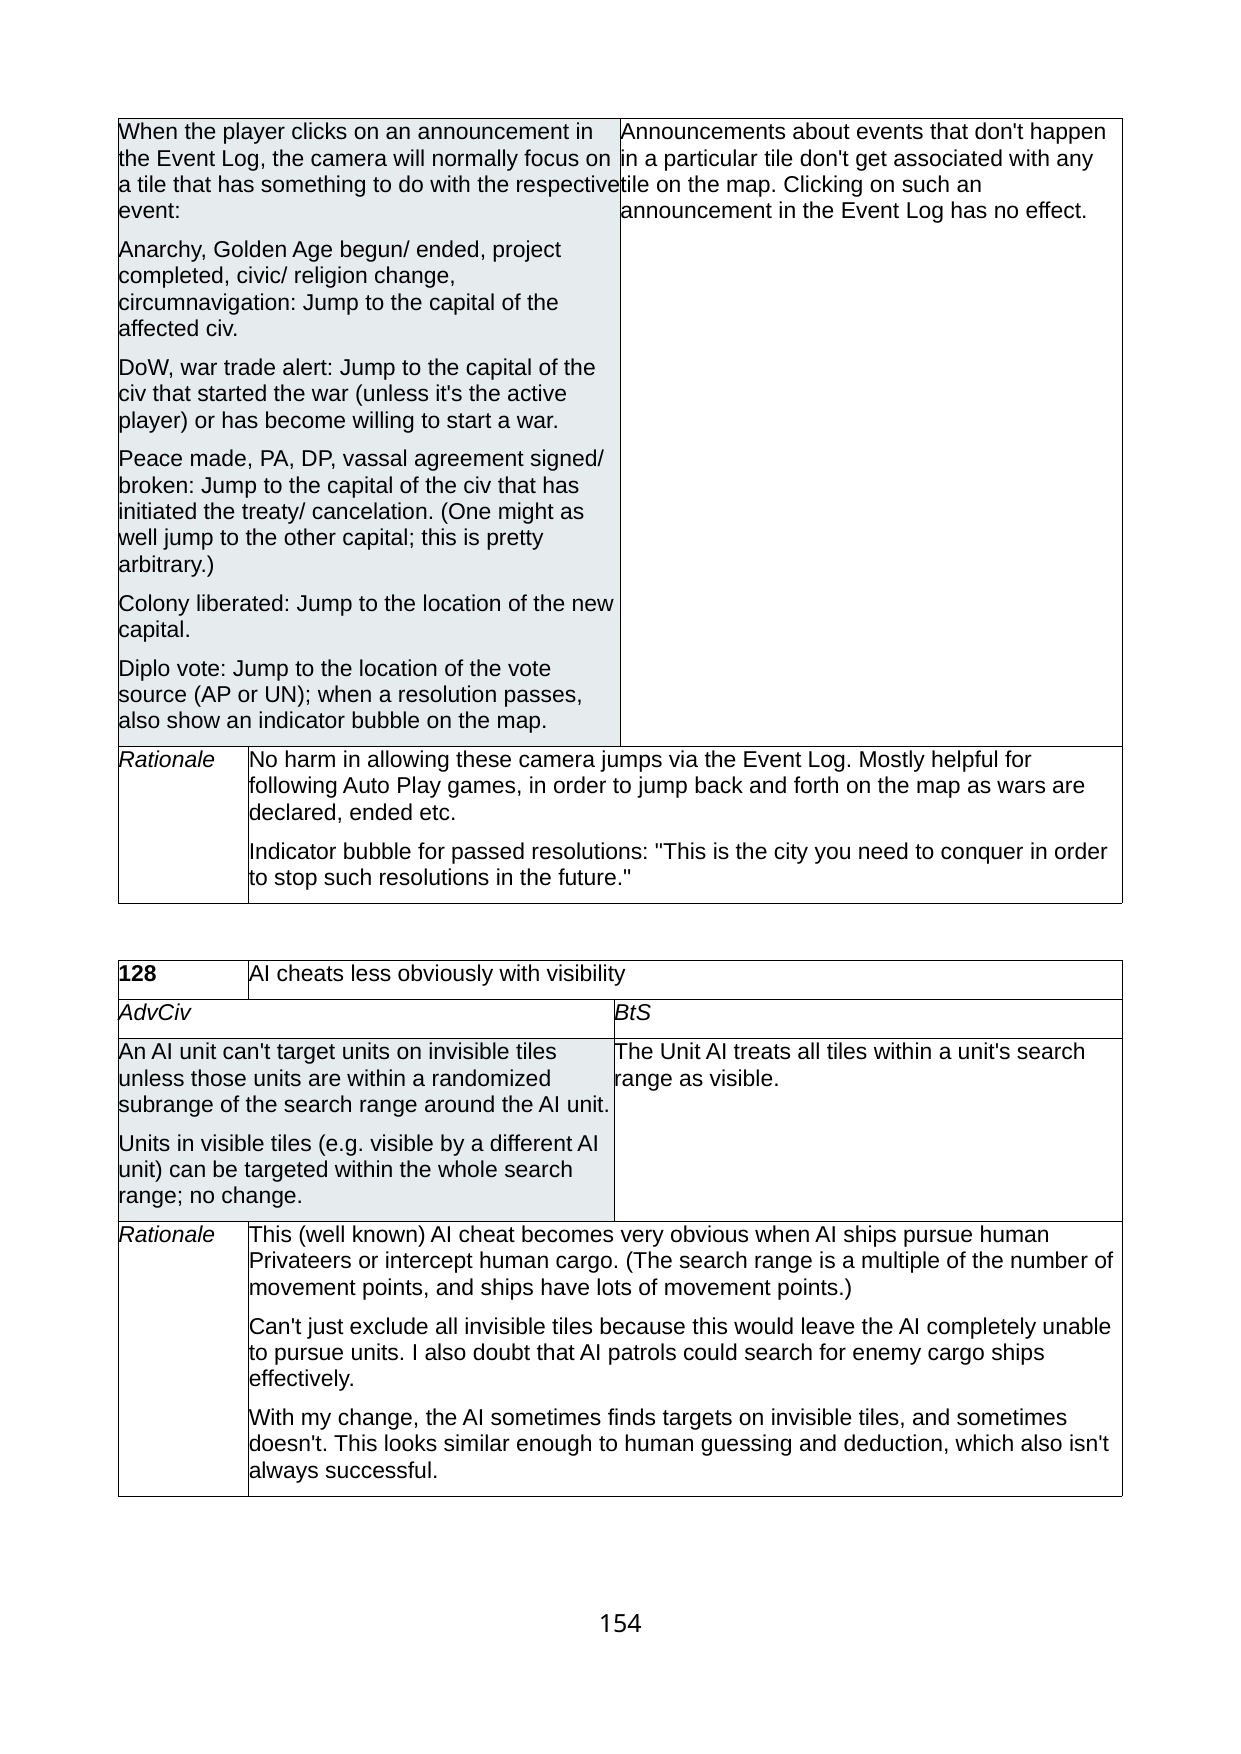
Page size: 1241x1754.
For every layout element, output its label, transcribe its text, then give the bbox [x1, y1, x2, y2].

table_header AI cheats less obviously with visibility [249, 961, 1122, 999]
table_cell Rationale [119, 1222, 248, 1496]
table_cell AdvCiv [119, 1000, 614, 1038]
table_cell BtS [615, 1000, 1122, 1038]
table_cell No harm in allowing these camera jumps via the Event Log. Mostly helpful for following Auto Play games, in order to jump back and forth on the map as wars are declared, ended etc. Indicator bubble for passed resolutions: "This is the city you need to conquer in order to stop such resolutions in the future." [249, 747, 1122, 903]
table_cell This (well known) AI cheat becomes very obvious when AI ships pursue human Privateers or intercept human cargo. (The search range is a multiple of the number of movement points, and ships have lots of movement points.) Can't just exclude all invisible tiles because this would leave the AI completely unable to pursue units. I also doubt that AI patrols could search for enemy cargo ships effectively. With my change, the AI sometimes finds targets on invisible tiles, and sometimes doesn't. This looks similar enough to human guessing and deduction, which also isn't always successful. [249, 1222, 1122, 1496]
table_cell Announcements about events that don't happen in a particular tile don't get associated with any tile on the map. Clicking on such an announcement in the Event Log has no effect. [621, 119, 1122, 746]
table_cell Rationale [119, 747, 248, 903]
table_header 128 [119, 961, 248, 999]
table_cell When the player clicks on an announcement in the Event Log, the camera will normally focus on a tile that has something to do with the respective event: Anarchy, Golden Age begun/ ended, project completed, civic/ religion change, circumnavigation: Jump to the capital of the affected civ. DoW, war trade alert: Jump to the capital of the civ that started the war (unless it's the active player) or has become willing to start a war. Peace made, PA, DP, vassal agreement signed/ broken: Jump to the capital of the civ that has initiated the treaty/ cancelation. (One might as well jump to the other capital; this is pretty arbitrary.) Colony liberated: Jump to the location of the new capital. Diplo vote: Jump to the location of the vote source (AP or UN); when a resolution passes, also show an indicator bubble on the map. [119, 119, 620, 746]
table_cell The Unit AI treats all tiles within a unit's search range as visible. [615, 1039, 1122, 1221]
table_cell An AI unit can't target units on invisible tiles unless those units are within a randomized subrange of the search range around the AI unit. Units in visible tiles (e.g. visible by a different AI unit) can be targeted within the whole search range; no change. [119, 1039, 614, 1221]
